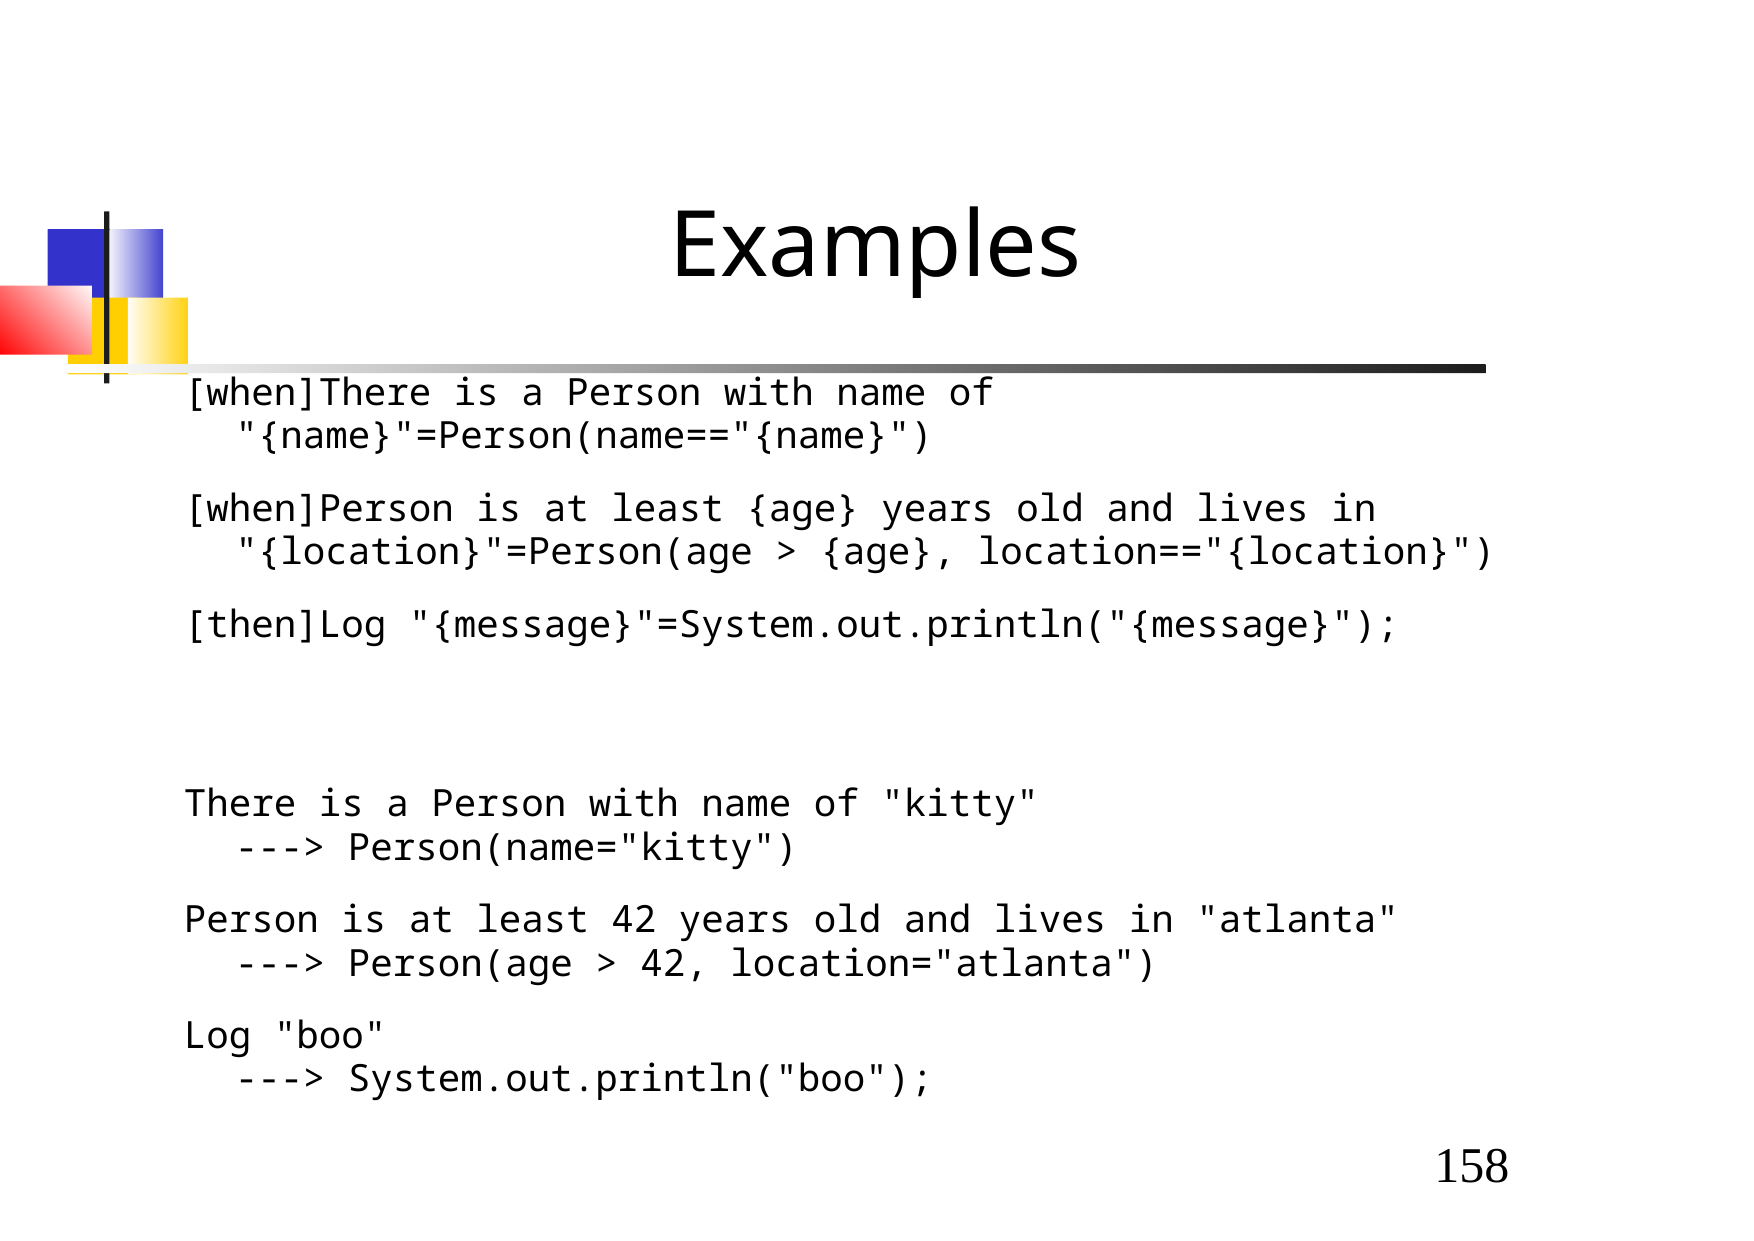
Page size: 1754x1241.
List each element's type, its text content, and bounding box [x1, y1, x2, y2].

title Examples [179, 147, 1572, 344]
list [when]There is a Person with name of "{name}"=Person(name=="{name}") [when]Person is at least {age} years old and lives in "{location}"=Person(age > {age}, location=="{location}") [then]Log "{message}"=System.out.println("{message}"); There is a Person with name of "kitty" ---> Person(name="kitty") Person is at least 42 years old and lives in "atlanta" ---> Person(age > 42, location="atlanta") Log "boo" ---> System.out.println("boo"); [179, 371, 1572, 1103]
